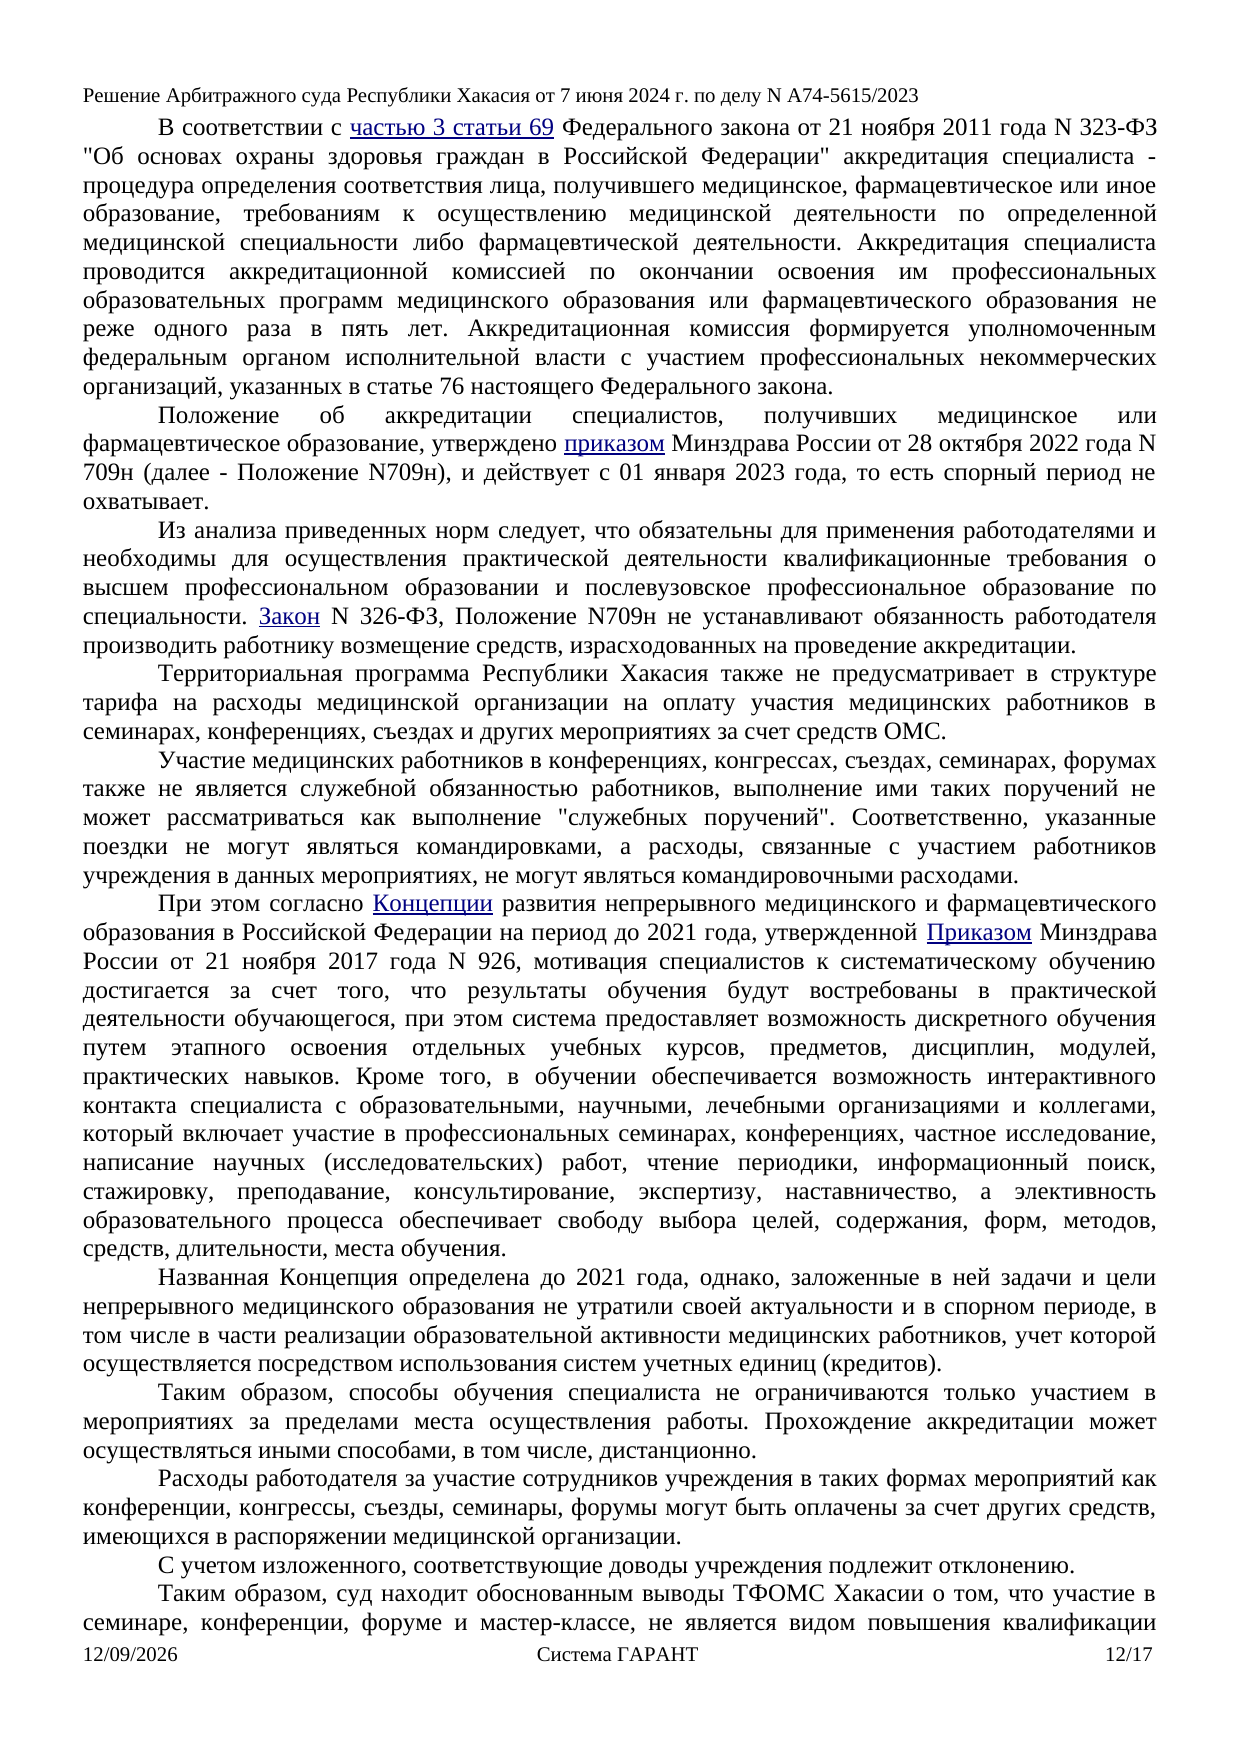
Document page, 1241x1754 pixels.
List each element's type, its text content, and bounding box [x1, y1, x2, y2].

text С учетом изложенного, соответствующие доводы учреждения подлежит отклонению. [83, 1550, 1157, 1578]
text Таким образом, суд находит обоснованным выводы ТФОМС Хакасии о том, что участие в семинаре, конференции, форуме и мастер-классе, не является видом повышения квалификации [83, 1578, 1157, 1636]
text Участие медицинских работников в конференциях, конгрессах, съездах, семинарах, форумах также не является служебной обязанностью работников, выполнение ими таких поручений не может рассматриваться как выполнение "служебных поручений". Соответственно, указанные поездки не могут являться командировками, а расходы, связанные с участием работников учреждения в данных мероприятиях, не могут являться командировочными расходами. [83, 745, 1157, 888]
text Таким образом, способы обучения специалиста не ограничиваются только участием в мероприятиях за пределами места осуществления работы. Прохождение аккредитации может осуществляться иными способами, в том числе, дистанционно. [83, 1377, 1157, 1463]
text Расходы работодателя за участие сотрудников учреждения в таких формах мероприятий как конференции, конгрессы, съезды, семинары, форумы могут быть оплачены за счет других средств, имеющихся в распоряжении медицинской организации. [83, 1463, 1157, 1550]
text При этом согласно Концепции развития непрерывного медицинского и фармацевтического образования в Российской Федерации на период до 2021 года, утвержденной Приказом Минздрава России от 21 ноября 2017 года N 926, мотивация специалистов к систематическому обучению достигается за счет того, что результаты обучения будут востребованы в практической деятельности обучающегося, при этом система предоставляет возможность дискретного обучения путем этапного освоения отдельных учебных курсов, предметов, дисциплин, модулей, практических навыков. Кроме того, в обучении обеспечивается возможность интерактивного контакта специалиста с образовательными, научными, лечебными организациями и коллегами, который включает участие в профессиональных семинарах, конференциях, частное исследование, написание научных (исследовательских) работ, чтение периодики, информационный поиск, стажировку, преподавание, консультирование, экспертизу, наставничество, а элективность образовательного процесса обеспечивает свободу выбора целей, содержания, форм, методов, средств, длительности, места обучения. [83, 888, 1157, 1262]
text Положение об аккредитации специалистов, получивших медицинское или фармацевтическое образование, утверждено приказом Минздрава России от 28 октября 2022 года N 709н (далее - Положение N709н), и действует с 01 января 2023 года, то есть спорный период не охватывает. [83, 400, 1157, 515]
text Из анализа приведенных норм следует, что обязательны для применения работодателями и необходимы для осуществления практической деятельности квалификационные требования о высшем профессиональном образовании и послевузовское профессиональное образование по специальности. Закон N 326-ФЗ, Положение N709н не устанавливают обязанность работодателя производить работнику возмещение средств, израсходованных на проведение аккредитации. [83, 515, 1157, 658]
text Названная Концепция определена до 2021 года, однако, заложенные в ней задачи и цели непрерывного медицинского образования не утратили своей актуальности и в спорном периоде, в том числе в части реализации образовательной активности медицинских работников, учет которой осуществляется посредством использования систем учетных единиц (кредитов). [83, 1262, 1157, 1377]
text Территориальная программа Республики Хакасия также не предусматривает в структуре тарифа на расходы медицинской организации на оплату участия медицинских работников в семинарах, конференциях, съездах и других мероприятиях за счет средств ОМС. [83, 658, 1157, 745]
text В соответствии с частью 3 статьи 69 Федерального закона от 21 ноября 2011 года N 323-ФЗ "Об основах охраны здоровья граждан в Российской Федерации" аккредитация специалиста - процедура определения соответствия лица, получившего медицинское, фармацевтическое или иное образование, требованиям к осуществлению медицинской деятельности по определенной медицинской специальности либо фармацевтической деятельности. Аккредитация специалиста проводится аккредитационной комиссией по окончании освоения им профессиональных образовательных программ медицинского образования или фармацевтического образования не реже одного раза в пять лет. Аккредитационная комиссия формируется уполномоченным федеральным органом исполнительной власти с участием профессиональных некоммерческих организаций, указанных в статье 76 настоящего Федерального закона. [83, 112, 1157, 400]
